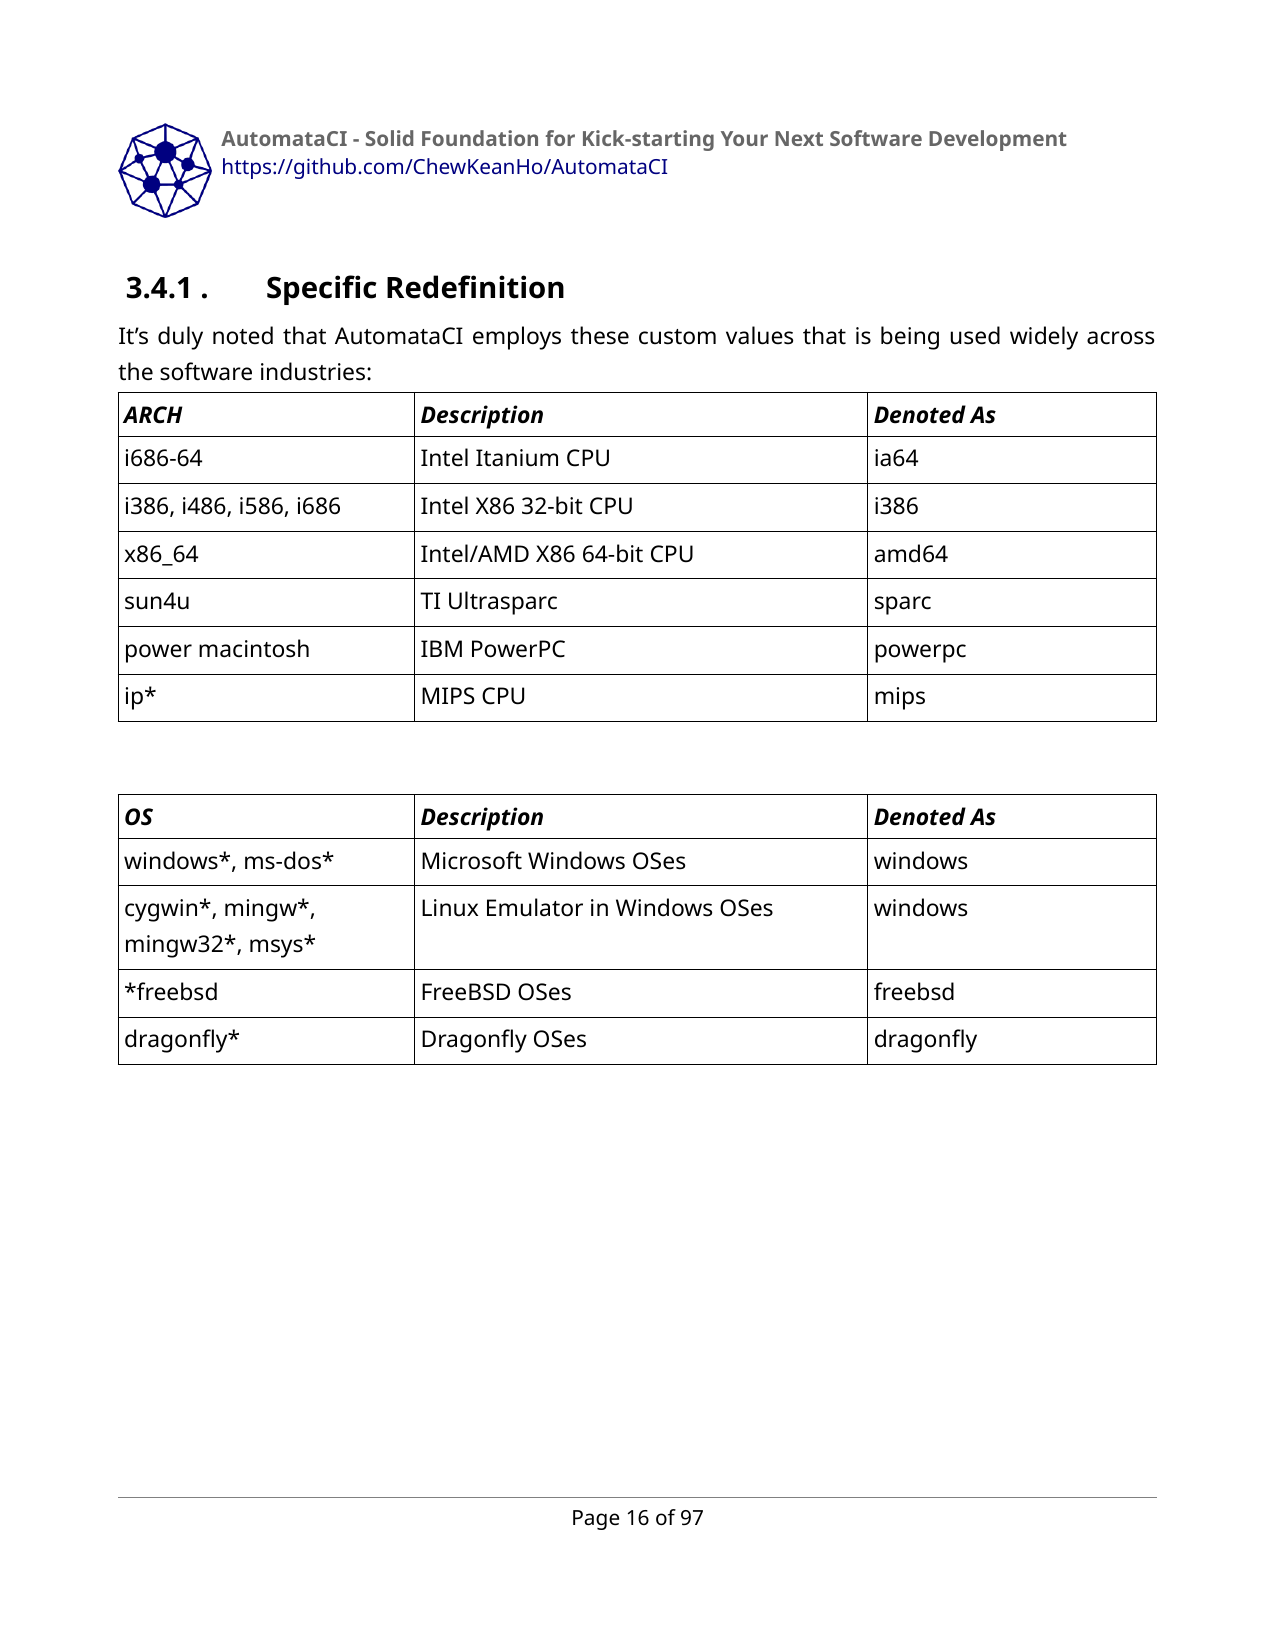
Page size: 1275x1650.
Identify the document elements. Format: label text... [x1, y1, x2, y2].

picture [118, 123, 212, 218]
table_cell ip* [119, 675, 414, 721]
table_cell sparc [868, 579, 1156, 626]
table_header ARCH [119, 393, 414, 436]
table_cell i386, i486, i586, i686 [119, 484, 414, 531]
table_header Description [415, 795, 867, 838]
table_cell ia64 [868, 437, 1156, 483]
table_cell windows*, ms-dos* [119, 839, 414, 885]
table_cell powerpc [868, 627, 1156, 673]
subtitle Specific Redefinition [118, 267, 1157, 307]
table_header OS [119, 795, 414, 838]
table_cell FreeBSD OSes [415, 970, 867, 1017]
table_cell Dragonfly OSes [415, 1018, 867, 1064]
table_cell Intel X86 32-bit CPU [415, 484, 867, 531]
table_header Denoted As [868, 795, 1156, 838]
table_cell freebsd [868, 970, 1156, 1017]
table_cell sun4u [119, 579, 414, 626]
table_cell windows [868, 886, 1156, 969]
table_cell mips [868, 675, 1156, 721]
table_header Description [415, 393, 867, 436]
table_cell cygwin*, mingw*, mingw32*, msys* [119, 886, 414, 969]
table_cell Intel Itanium CPU [415, 437, 867, 483]
table_cell IBM PowerPC [415, 627, 867, 673]
table_cell Microsoft Windows OSes [415, 839, 867, 885]
table_cell *freebsd [119, 970, 414, 1017]
table_cell MIPS CPU [415, 675, 867, 721]
table_cell power macintosh [119, 627, 414, 673]
table_cell x86_64 [119, 532, 414, 578]
table_header Denoted As [868, 393, 1156, 436]
table_cell TI Ultrasparc [415, 579, 867, 626]
table_cell amd64 [868, 532, 1156, 578]
table_cell windows [868, 839, 1156, 885]
table_cell i686-64 [119, 437, 414, 483]
table_cell i386 [868, 484, 1156, 531]
table_cell dragonfly [868, 1018, 1156, 1064]
table_cell Linux Emulator in Windows OSes [415, 886, 867, 969]
table_cell dragonfly* [119, 1018, 414, 1064]
text It’s duly noted that AutomataCI employs these custom values that is being used widely across the software industries: [118, 320, 1157, 387]
table_cell Intel/AMD X86 64-bit CPU [415, 532, 867, 578]
